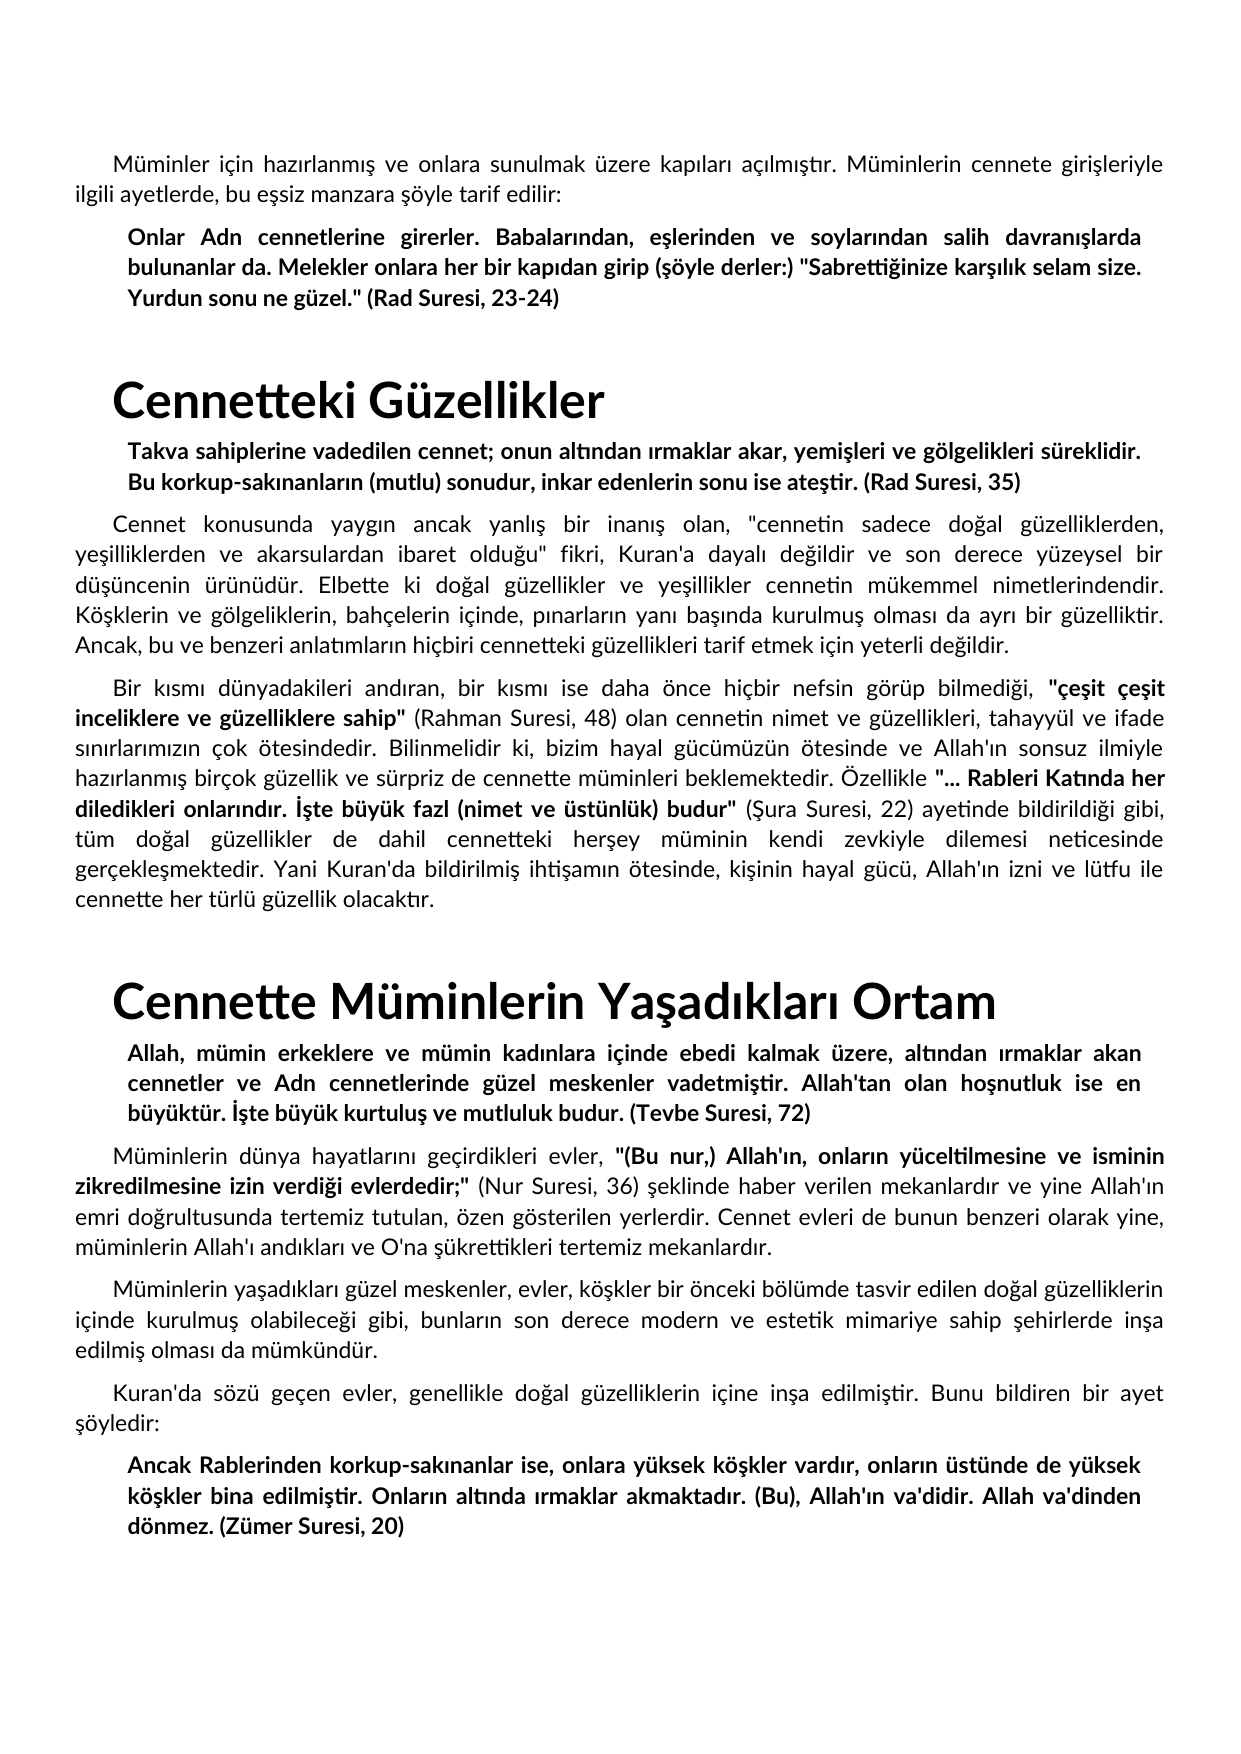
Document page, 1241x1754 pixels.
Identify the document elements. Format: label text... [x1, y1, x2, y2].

text Bir kısmı dünyadakileri andıran, bir kısmı ise daha önce hiçbir nefsin görüp bilmediği, "çeşit çeşit inceliklere ve güzelliklere sahip" (Rahman Suresi, 48) olan cennetin nimet ve güzellikleri, tahayyül ve ifade sınırlarımızın çok ötesindedir. Bilinmelidir ki, bizim hayal gücümüzün ötesinde ve Allah'ın sonsuz ilmiyle hazırlanmış birçok güzellik ve sürpriz de cennette müminleri beklemektedir. Özellikle "... Rableri Katında her diledikleri onlarındır. İşte büyük fazl (nimet ve üstünlük) budur" (Şura Suresi, 22) ayetinde bildirildiği gibi, tüm doğal güzellikler de dahil cennetteki herşey müminin kendi zevkiyle dilemesi neticesinde gerçekleşmektedir. Yani Kuran'da bildirilmiş ihtişamın ötesinde, kişinin hayal gücü, Allah'ın izni ve lütfu ile cennette her türlü güzellik olacaktır. [75, 673, 1165, 912]
subtitle Cennette Müminlerin Yaşadıkları Ortam [112, 970, 1165, 1030]
subtitle Cennetteki Güzellikler [112, 369, 1165, 429]
text Ancak Rablerinden korkup-sakınanlar ise, onlara yüksek köşkler vardır, onların üstünde de yüksek köşkler bina edilmiştir. Onların altında ırmaklar akmaktadır. (Bu), Allah'ın va'didir. Allah va'dinden dönmez. (Zümer Suresi, 20) [127, 1451, 1143, 1539]
text Allah, mümin erkeklere ve mümin kadınlara içinde ebedi kalmak üzere, altından ırmaklar akan cennetler ve Adn cennetlerinde güzel meskenler vadetmiştir. Allah'tan olan hoşnutluk ise en büyüktür. İşte büyük kurtuluş ve mutluluk budur. (Tevbe Suresi, 72) [127, 1039, 1143, 1127]
text Kuran'da sözü geçen evler, genellikle doğal güzelliklerin içine inşa edilmiştir. Bunu bildiren bir ayet şöyledir: [75, 1378, 1165, 1436]
text Takva sahiplerine vadedilen cennet; onun altından ırmaklar akar, yemişleri ve gölgelikleri süreklidir. Bu korkup-sakınanların (mutlu) sonudur, inkar edenlerin sonu ise ateştir. (Rad Suresi, 35) [127, 437, 1143, 495]
text Cennet konusunda yaygın ancak yanlış bir inanış olan, "cennetin sadece doğal güzelliklerden, yeşilliklerden ve akarsulardan ibaret olduğu" fikri, Kuran'a dayalı değildir ve son derece yüzeysel bir düşüncenin ürünüdür. Elbette ki doğal güzellikler ve yeşillikler cennetin mükemmel nimetlerindendir. Köşklerin ve gölgeliklerin, bahçelerin içinde, pınarların yanı başında kurulmuş olması da ayrı bir güzelliktir. Ancak, bu ve benzeri anlatımların hiçbiri cennetteki güzellikleri tarif etmek için yeterli değildir. [75, 510, 1165, 658]
text Müminler için hazırlanmış ve onlara sunulmak üzere kapıları açılmıştır. Müminlerin cennete girişleriyle ilgili ayetlerde, bu eşsiz manzara şöyle tarif edilir: [75, 150, 1165, 208]
text Müminlerin yaşadıkları güzel meskenler, evler, köşkler bir önceki bölümde tasvir edilen doğal güzelliklerin içinde kurulmuş olabileceği gibi, bunların son derece modern ve estetik mimariye sahip şehirlerde inşa edilmiş olması da mümkündür. [75, 1275, 1165, 1363]
text Müminlerin dünya hayatlarını geçirdikleri evler, "(Bu nur,) Allah'ın, onların yüceltilmesine ve isminin zikredilmesine izin verdiği evlerdedir;" (Nur Suresi, 36) şeklinde haber verilen mekanlardır ve yine Allah'ın emri doğrultusunda tertemiz tutulan, özen gösterilen yerlerdir. Cennet evleri de bunun benzeri olarak yine, müminlerin Allah'ı andıkları ve O'na şükrettikleri tertemiz mekanlardır. [75, 1142, 1165, 1260]
text Onlar Adn cennetlerine girerler. Babalarından, eşlerinden ve soylarından salih davranışlarda bulunanlar da. Melekler onlara her bir kapıdan girip (şöyle derler:) "Sabrettiğinize karşılık selam size. Yurdun sonu ne güzel." (Rad Suresi, 23-24) [127, 223, 1143, 311]
